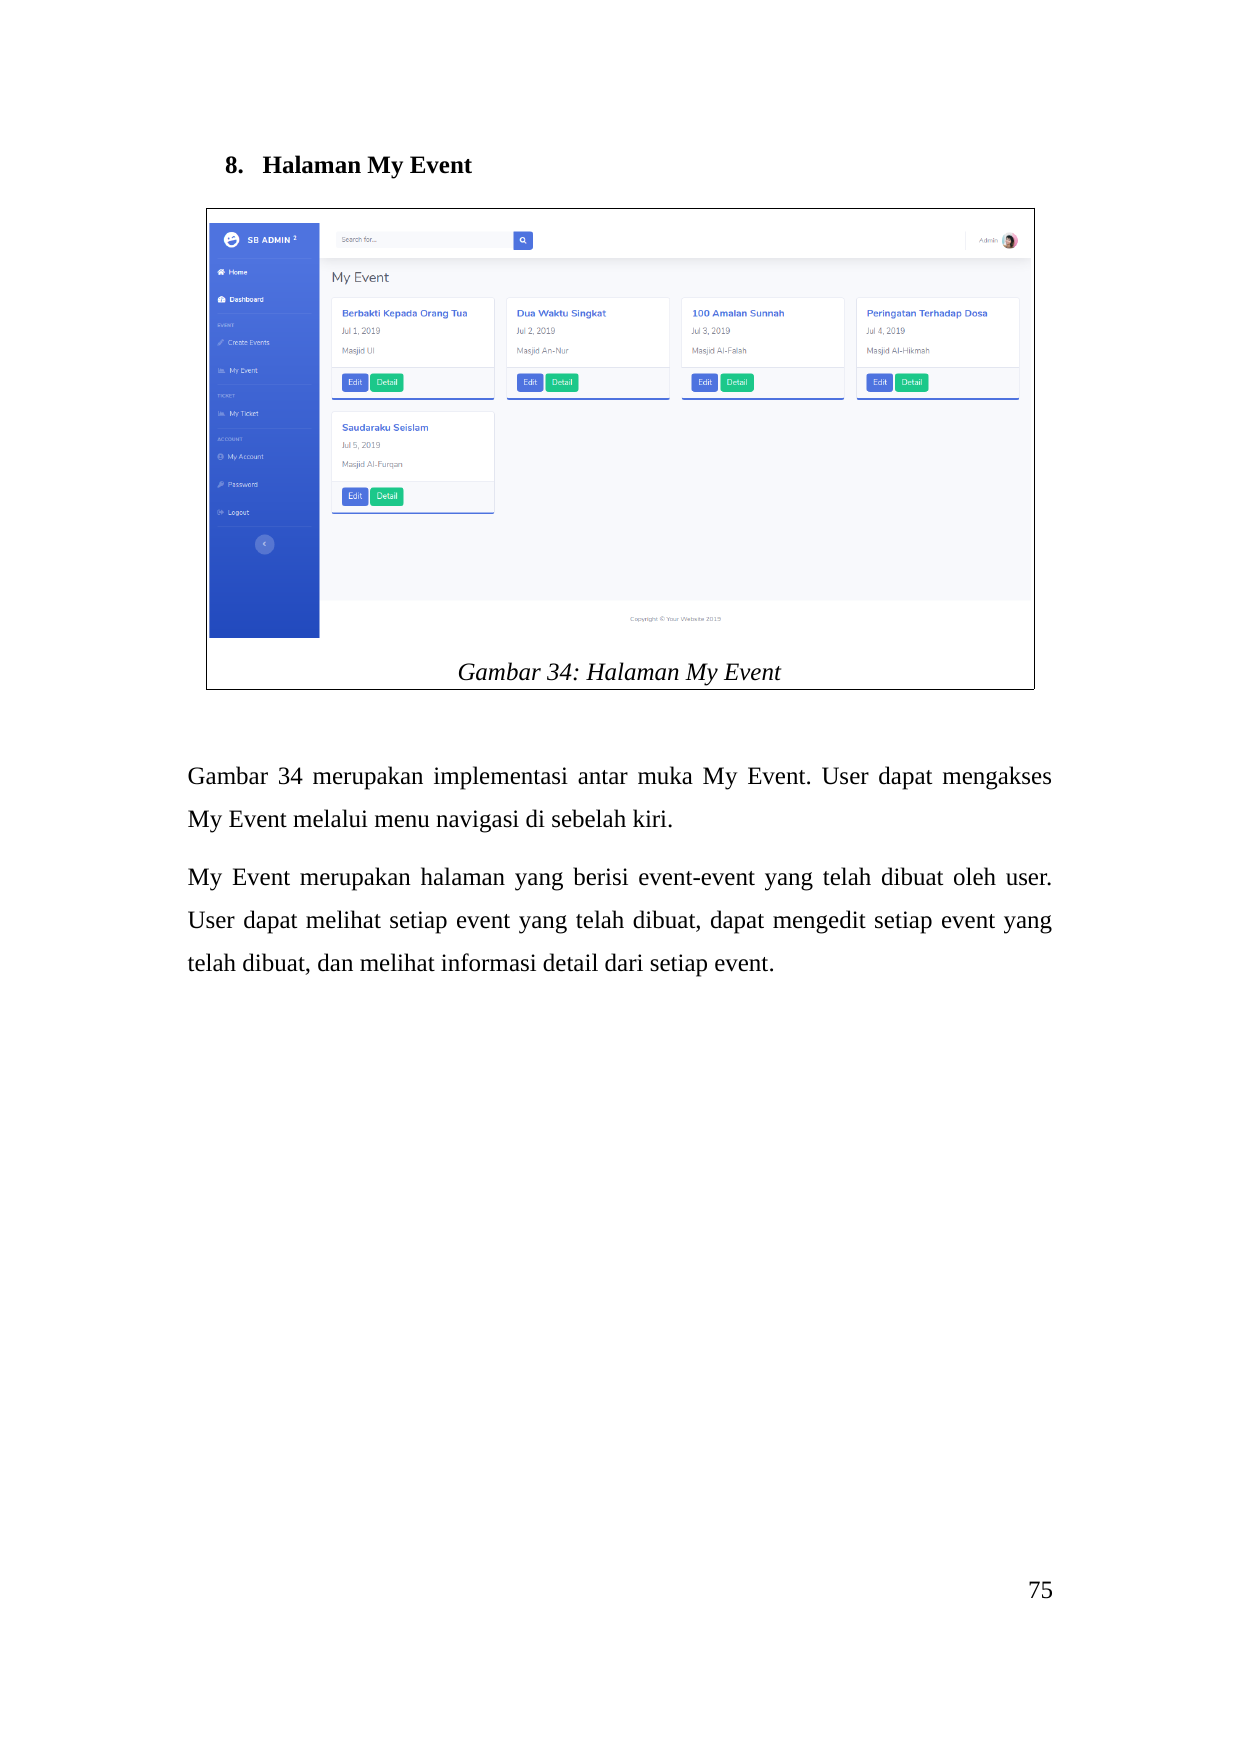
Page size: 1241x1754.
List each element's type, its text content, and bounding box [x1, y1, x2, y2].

text My Event merupakan halaman yang berisi event-event yang telah dibuat oleh user. User dapat melihat setiap event yang telah dibuat, dapat mengedit setiap event yang telah dibuat, dan melihat informasi detail dari setiap event. [187, 862, 1053, 977]
list Halaman My Event [225, 150, 1053, 179]
text Gambar 34 merupakan implementasi antar muka My Event. User dapat mengakses My Event melalui menu navigasi di sebelah kiri. [187, 761, 1053, 833]
text Gambar 34: Halaman My Event [209, 638, 1031, 686]
picture [209, 223, 1031, 638]
